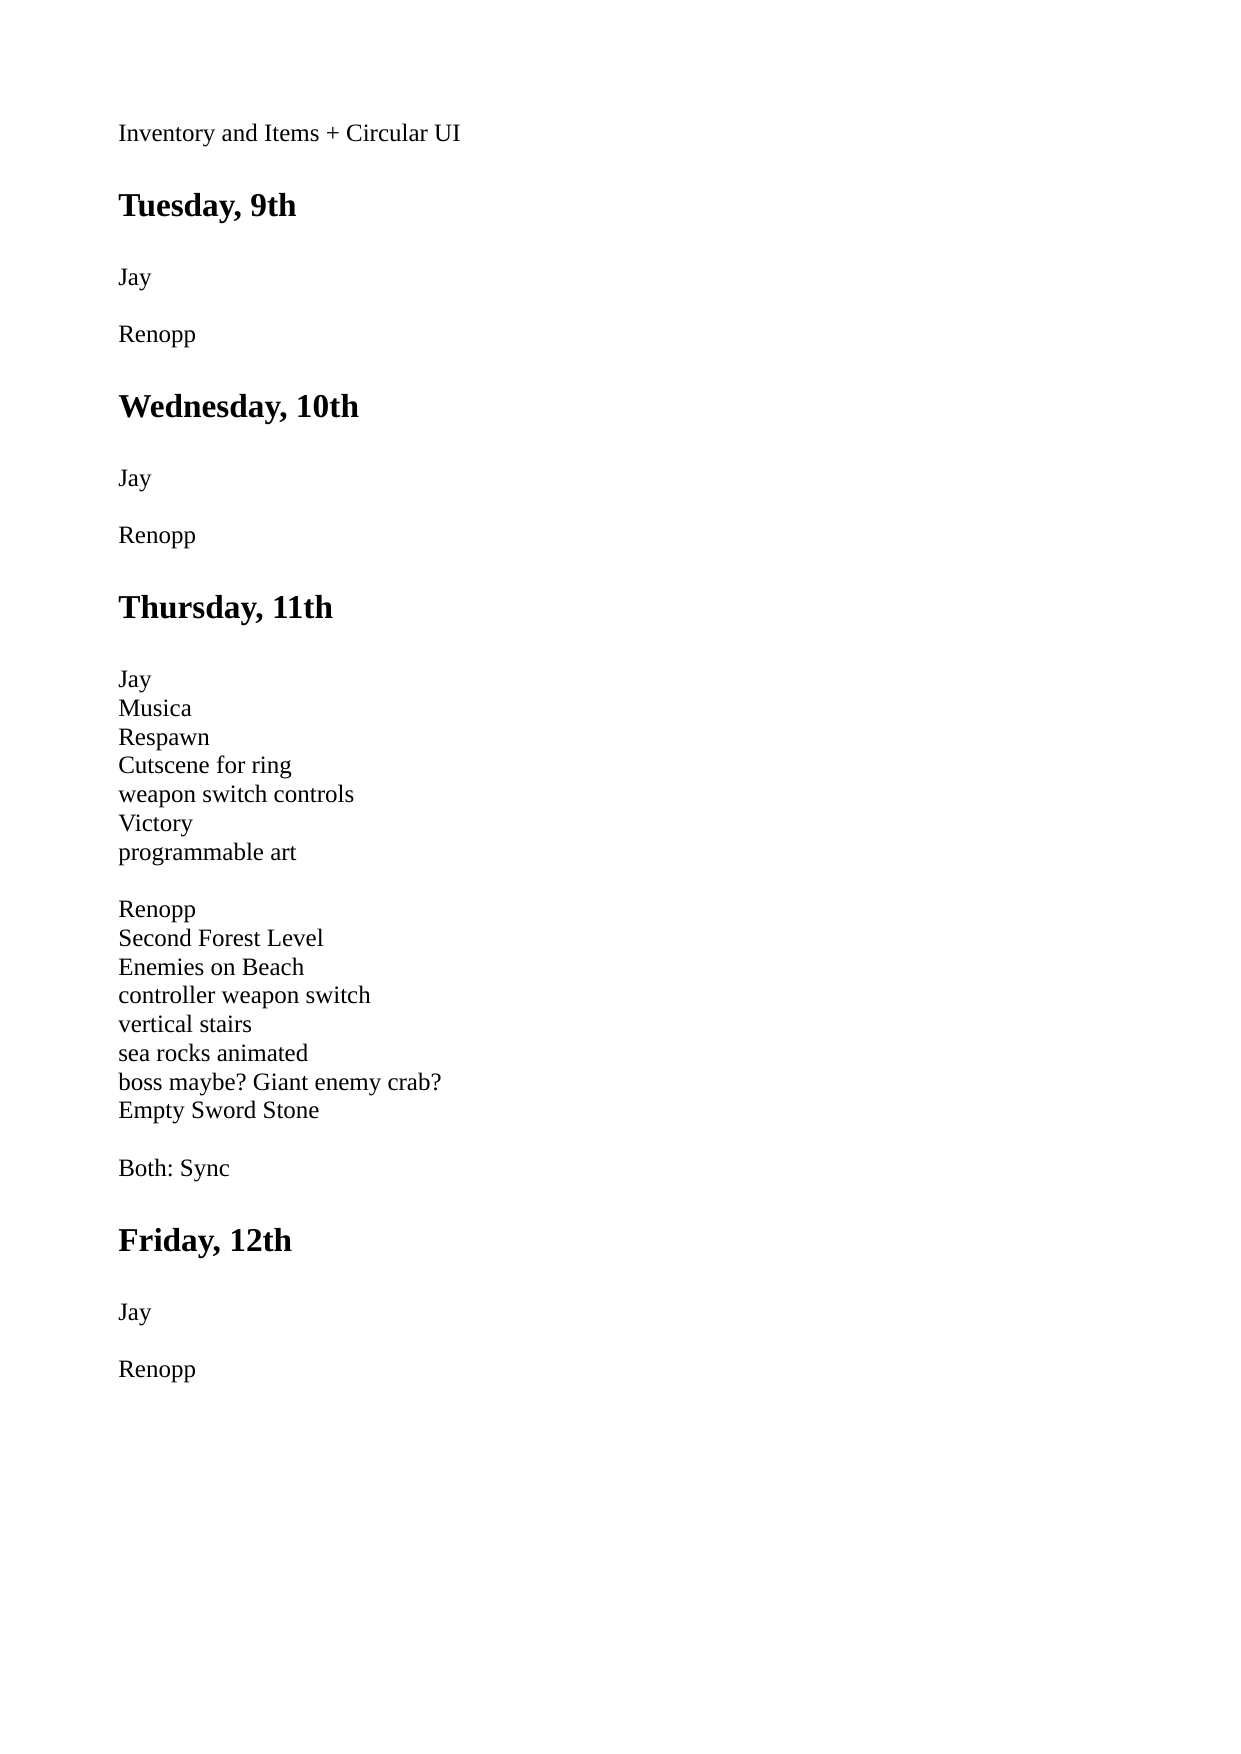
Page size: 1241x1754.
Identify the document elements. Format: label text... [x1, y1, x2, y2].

text Both: Sync [118, 1153, 1122, 1182]
text weapon switch controls [118, 779, 1122, 808]
text Tuesday, 9th [118, 185, 1122, 223]
text Jay [118, 463, 1122, 492]
text Renopp [118, 1354, 1122, 1383]
text Thursday, 11th [118, 588, 1122, 626]
text Musica [118, 693, 1122, 722]
text sea rocks animated [118, 1038, 1122, 1067]
text Victory [118, 808, 1122, 837]
text Renopp [118, 894, 1122, 923]
text Renopp [118, 319, 1122, 348]
text boss maybe? Giant enemy crab? [118, 1067, 1122, 1096]
text Respawn [118, 722, 1122, 751]
text Jay [118, 664, 1122, 693]
text Empty Sword Stone [118, 1096, 1122, 1124]
text Renopp [118, 521, 1122, 549]
text Jay [118, 1297, 1122, 1326]
text Second Forest Level [118, 923, 1122, 952]
text vertical stairs [118, 1009, 1122, 1038]
text Friday, 12th [118, 1220, 1122, 1258]
text programmable art [118, 837, 1122, 866]
text Inventory and Items + Circular UI [118, 118, 1122, 147]
text Wednesday, 10th [118, 386, 1122, 425]
text Enemies on Beach [118, 952, 1122, 981]
text Cutscene for ring [118, 751, 1122, 779]
text controller weapon switch [118, 981, 1122, 1009]
text Jay [118, 262, 1122, 291]
